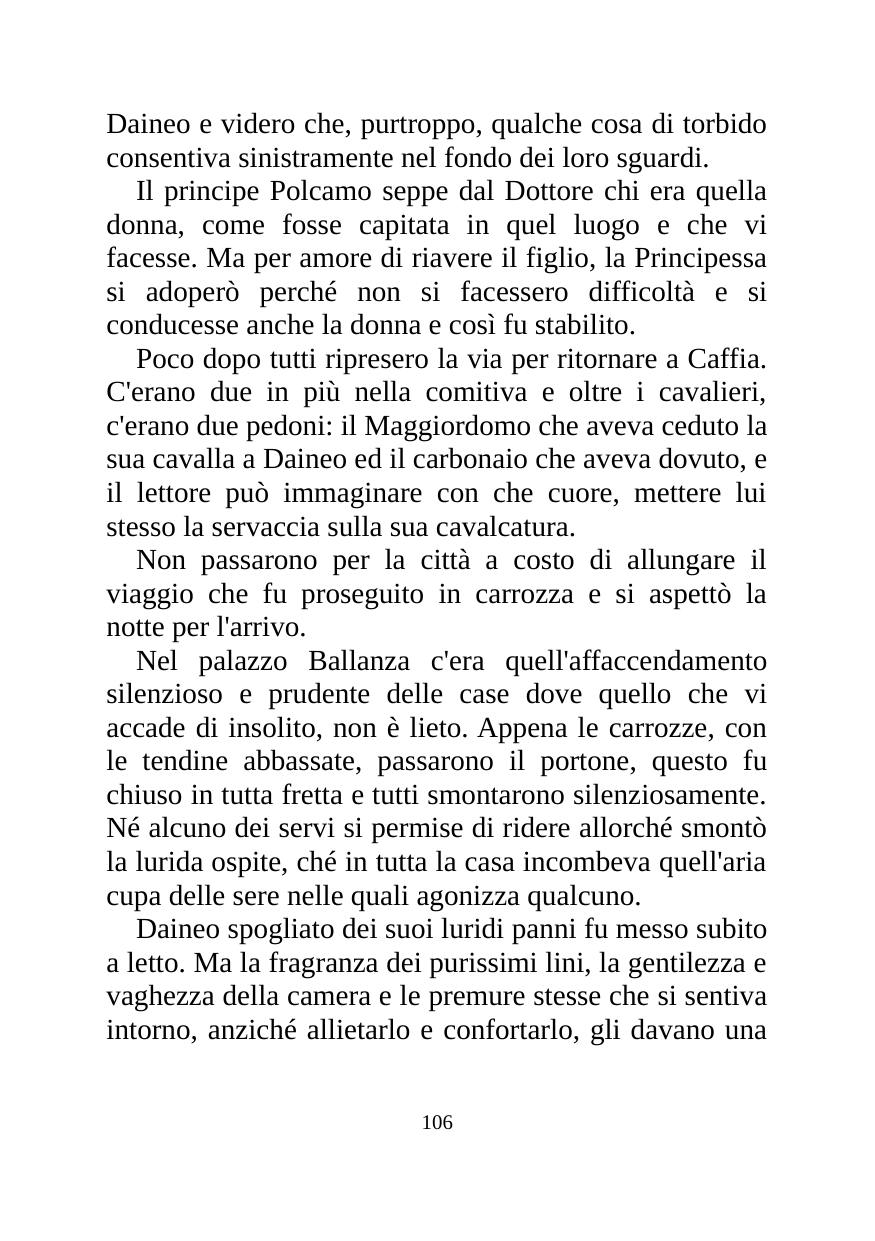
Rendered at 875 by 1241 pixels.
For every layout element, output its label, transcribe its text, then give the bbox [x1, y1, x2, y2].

text Daineo e videro che, purtroppo, qualche cosa di torbido consentiva sinistramente nel fondo dei loro sguardi. [106, 106, 768, 173]
text Daineo spogliato dei suoi luridi panni fu messo subito a letto. Ma la fragranza dei purissimi lini, la gentilezza e vaghezza della camera e le premure stesse che si sentiva intorno, anziché allietarlo e confortarlo, gli davano una [106, 911, 768, 1045]
text Poco dopo tutti ripresero la via per ritornare a Caffia. C'erano due in più nella comitiva e oltre i cavalieri, c'erano due pedoni: il Maggiordomo che aveva ceduto la sua cavalla a Daineo ed il carbonaio che aveva dovuto, e il lettore può immaginare con che cuore, mettere lui stesso la servaccia sulla sua cavalcatura. [106, 341, 768, 542]
text Non passarono per la città a costo di allungare il viaggio che fu proseguito in carrozza e si aspettò la notte per l'arrivo. [106, 542, 768, 643]
text Nel palazzo Ballanza c'era quell'affaccendamento silenzioso e prudente delle case dove quello che vi accade di insolito, non è lieto. Appena le carrozze, con le tendine abbassate, passarono il portone, questo fu chiuso in tutta fretta e tutti smontarono silenziosamente. Né alcuno dei servi si permise di ridere allorché smontò la lurida ospite, ché in tutta la casa incombeva quell'aria cupa delle sere nelle quali agonizza qualcuno. [106, 643, 768, 911]
text Il principe Polcamo seppe dal Dottore chi era quella donna, come fosse capitata in quel luogo e che vi facesse. Ma per amore di riavere il figlio, la Principessa si adoperò perché non si facessero difficoltà e si conducesse anche la donna e così fu stabilito. [106, 173, 768, 341]
